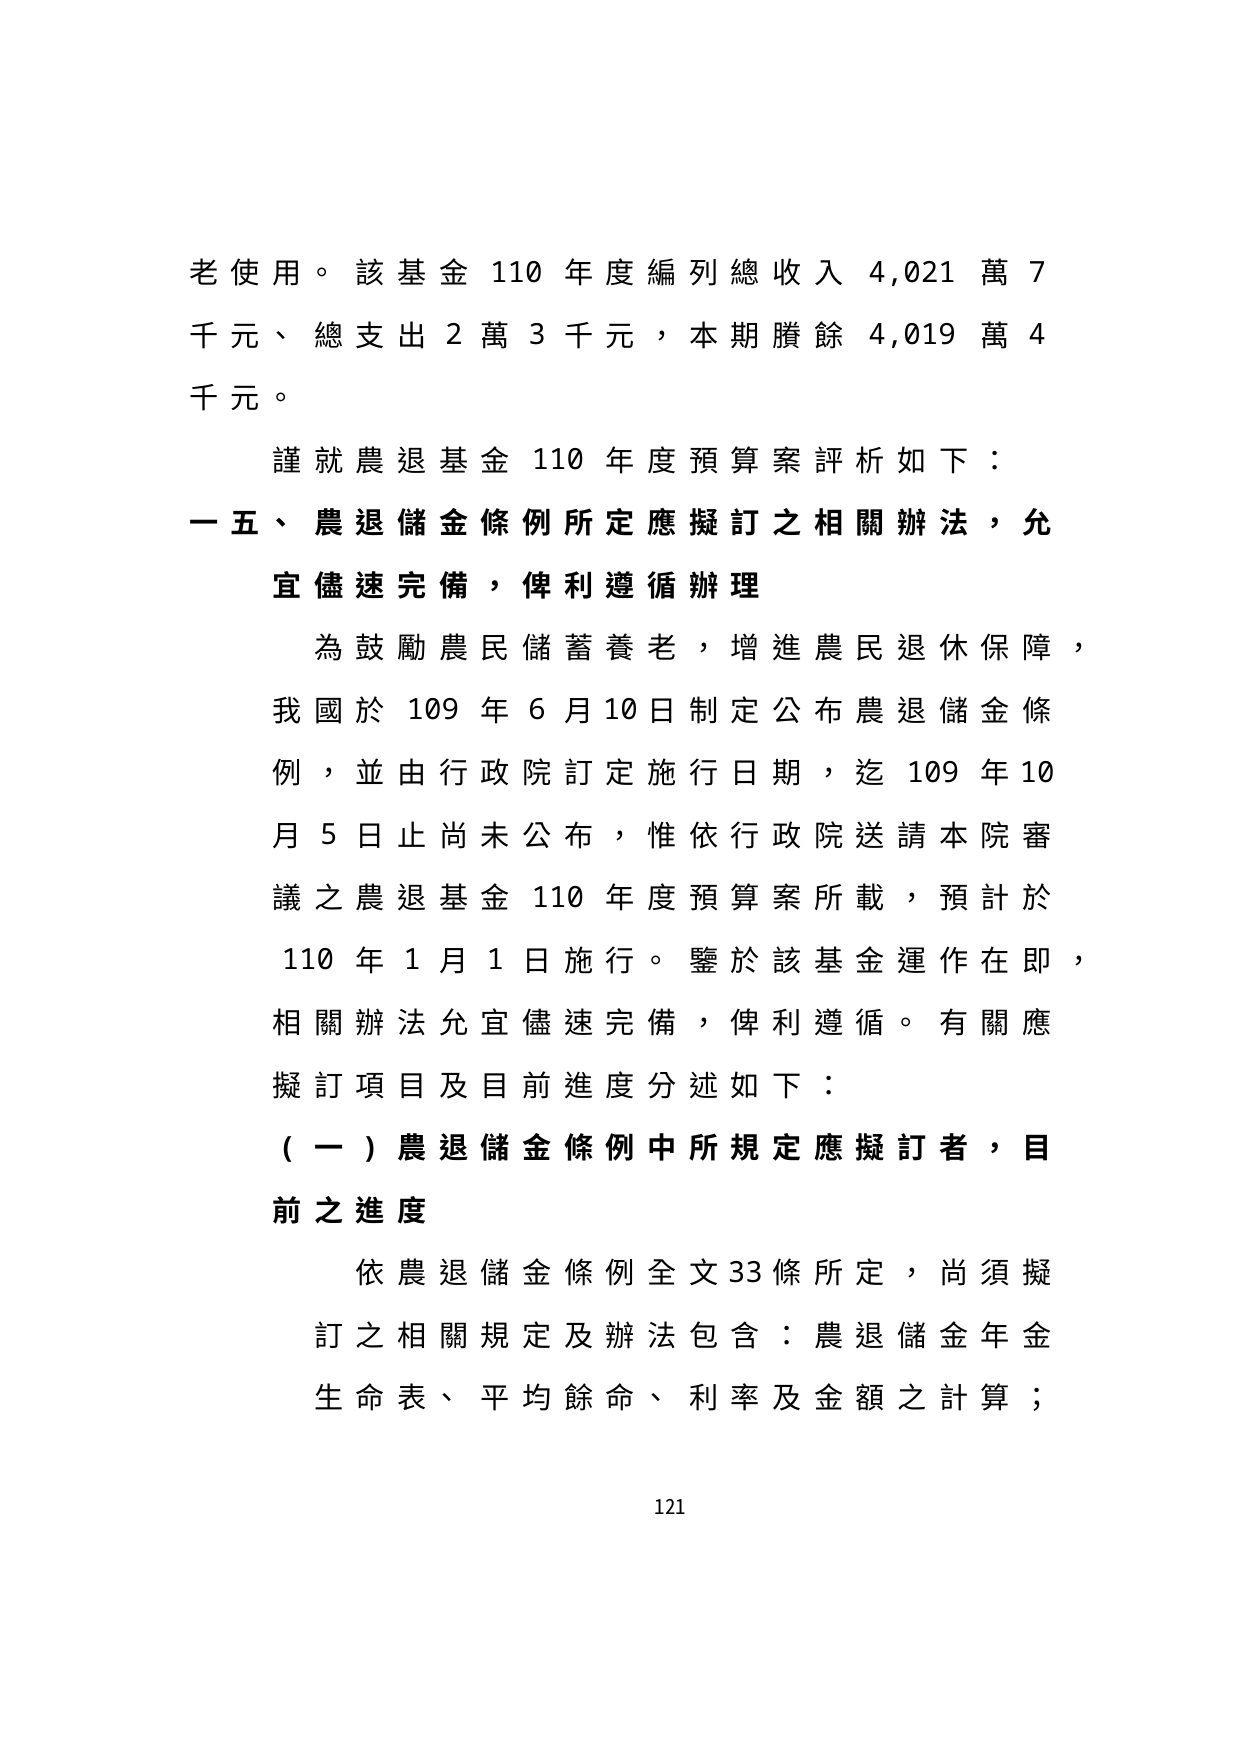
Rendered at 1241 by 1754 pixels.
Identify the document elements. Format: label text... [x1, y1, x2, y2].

text 依農退儲金條例全文33條所定，尚須擬訂之相關規定及辦法包含：農退儲金年金生命表、平均餘命、利率及金額之計算； [271, 1229, 1058, 1417]
text 老使用。該基金110年度編列總收入4,021萬7千元、總支出2萬3千元，本期賸餘4,019萬4千元。 [183, 229, 1058, 417]
text 一五、農退儲金條例所定應擬訂之相關辦法，允宜儘速完備，俾利遵循辦理 [183, 479, 1058, 604]
text 為鼓勵農民儲蓄養老，增進農民退休保障，我國於109年6月10日制定公布農退儲金條例，並由行政院訂定施行日期，迄109年10月5日止尚未公布，惟依行政院送請本院審議之農退基金110年度預算案所載，預計於110年1月1日施行。鑒於該基金運作在即，相關辦法允宜儘速完備，俾利遵循。有關應擬訂項目及目前進度分述如下： [242, 604, 1058, 1104]
text 謹就農退基金110年度預算案評析如下： [183, 417, 1058, 479]
text (一)農退儲金條例中所規定應擬訂者，目前之進度 [242, 1104, 1058, 1229]
